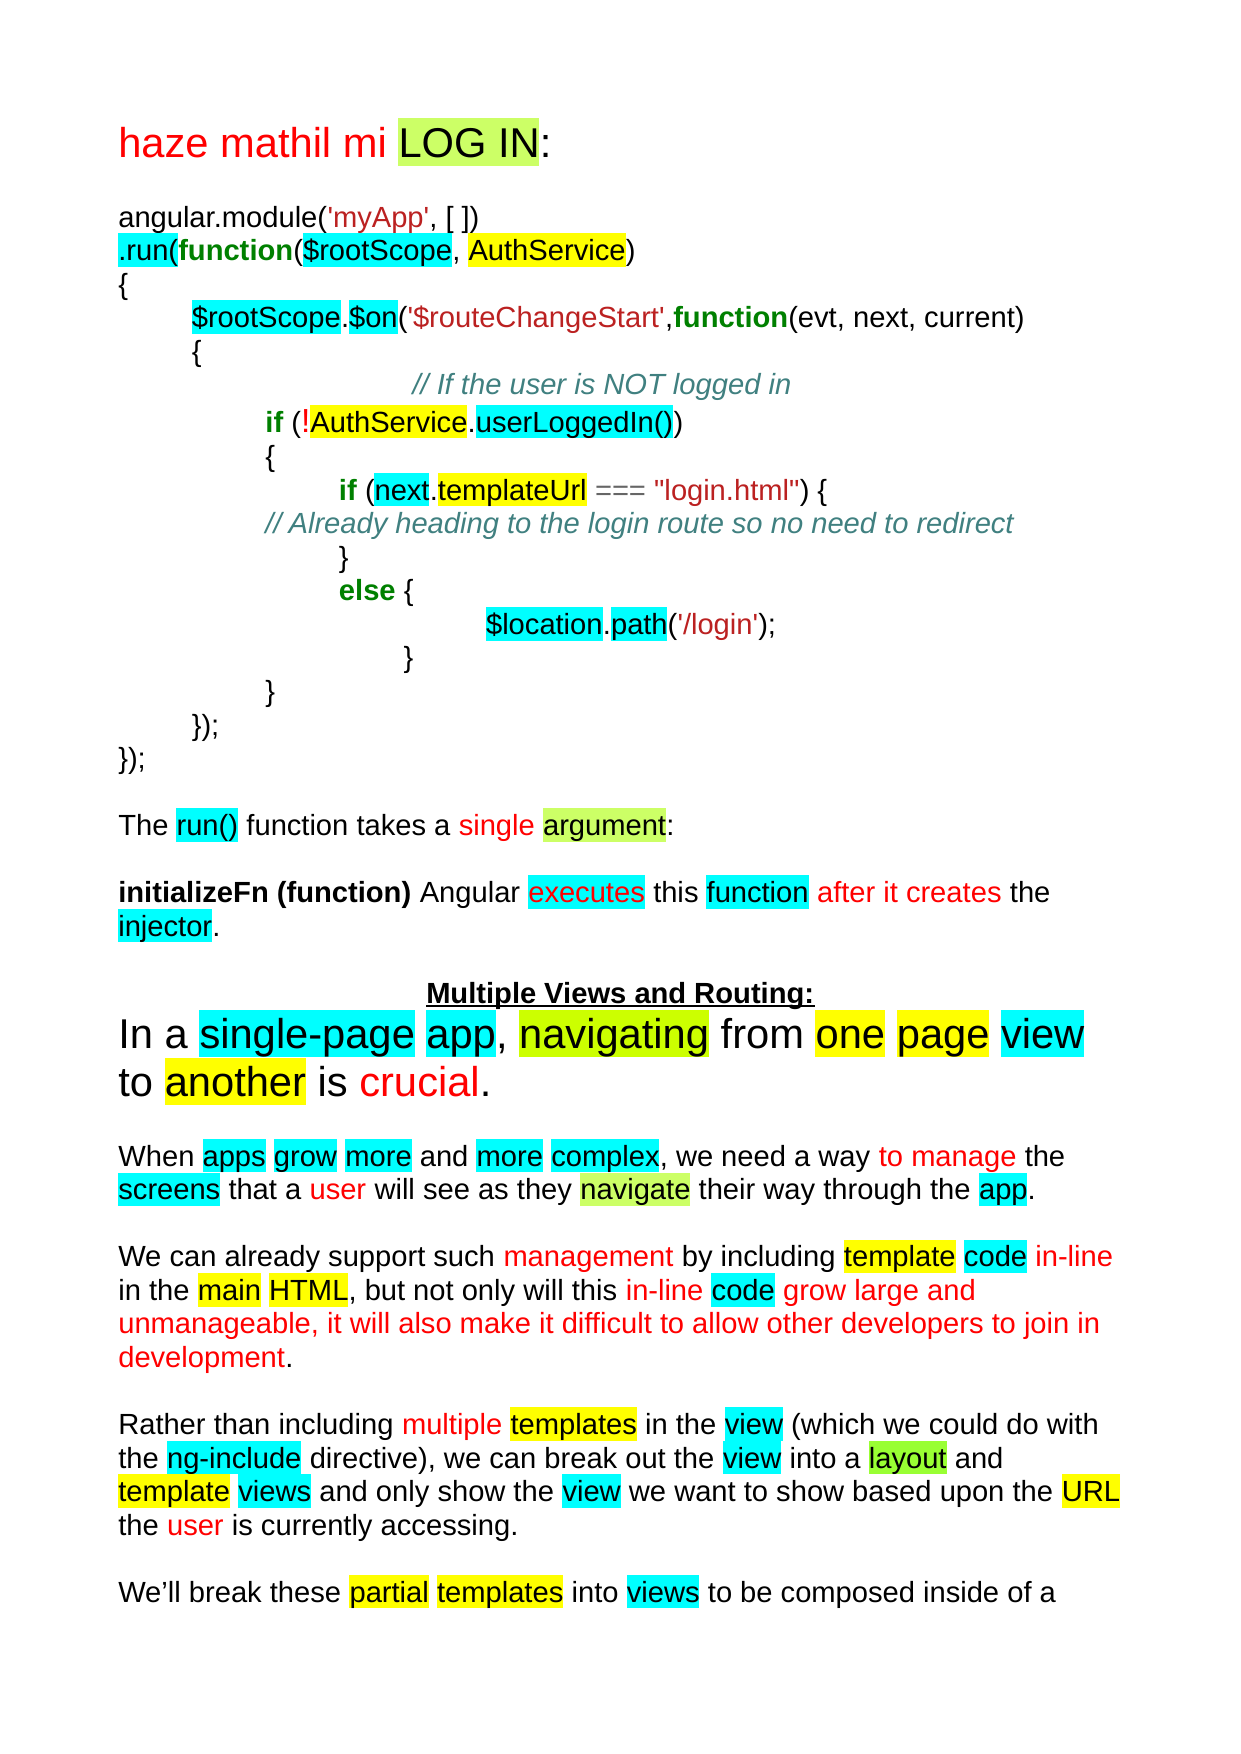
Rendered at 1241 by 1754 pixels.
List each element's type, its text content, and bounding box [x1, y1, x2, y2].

text } [118, 641, 1122, 674]
text } [118, 540, 1122, 573]
text }); [118, 708, 1122, 741]
text else { [118, 573, 1122, 607]
text initializeFn (function) Angular executes this function after it creates the injector. [118, 875, 1122, 942]
text }); [118, 741, 1122, 775]
text angular.module('myApp', [ ]) [118, 199, 1122, 233]
text if (next.templateUrl === "login.html") { [118, 473, 1122, 506]
text haze mathil mi LOG IN: [118, 118, 1122, 166]
text We’ll break these partial templates into views to be composed inside of a [118, 1575, 1122, 1608]
text .run(function($rootScope, AuthService) [118, 233, 1122, 267]
text When apps grow more and more complex, we need a way to manage the screens that a user will see as they navigate their way through the app. [118, 1139, 1122, 1206]
text // Already heading to the login route so no need to redirect [118, 506, 1122, 540]
text { [118, 439, 1122, 473]
text Rather than including multiple templates in the view (which we could do with the ng-include directive), we can break out the view into a layout and template views and only show the view we want to show based upon the URL the user is currently accessing. [118, 1407, 1122, 1541]
text We can already support such management by including template code in-line in the main HTML, but not only will this in-line code grow large and unmanageable, it will also make it difficult to allow other developers to join in development. [118, 1239, 1122, 1374]
text // If the user is NOT logged in [118, 367, 1122, 401]
text The run() function takes a single argument: [118, 808, 1122, 842]
text if (!AuthService.userLoggedIn()) [118, 401, 1122, 439]
text $location.path('/login'); [118, 607, 1122, 641]
text { [118, 334, 1122, 367]
text Multiple Views and Routing: [118, 976, 1122, 1009]
text $rootScope.$on('$routeChangeStart',function(evt, next, current) [118, 300, 1122, 334]
text In a single-page app, navigating from one page view to another is crucial. [118, 1009, 1122, 1105]
text } [118, 674, 1122, 708]
text { [118, 267, 1122, 300]
